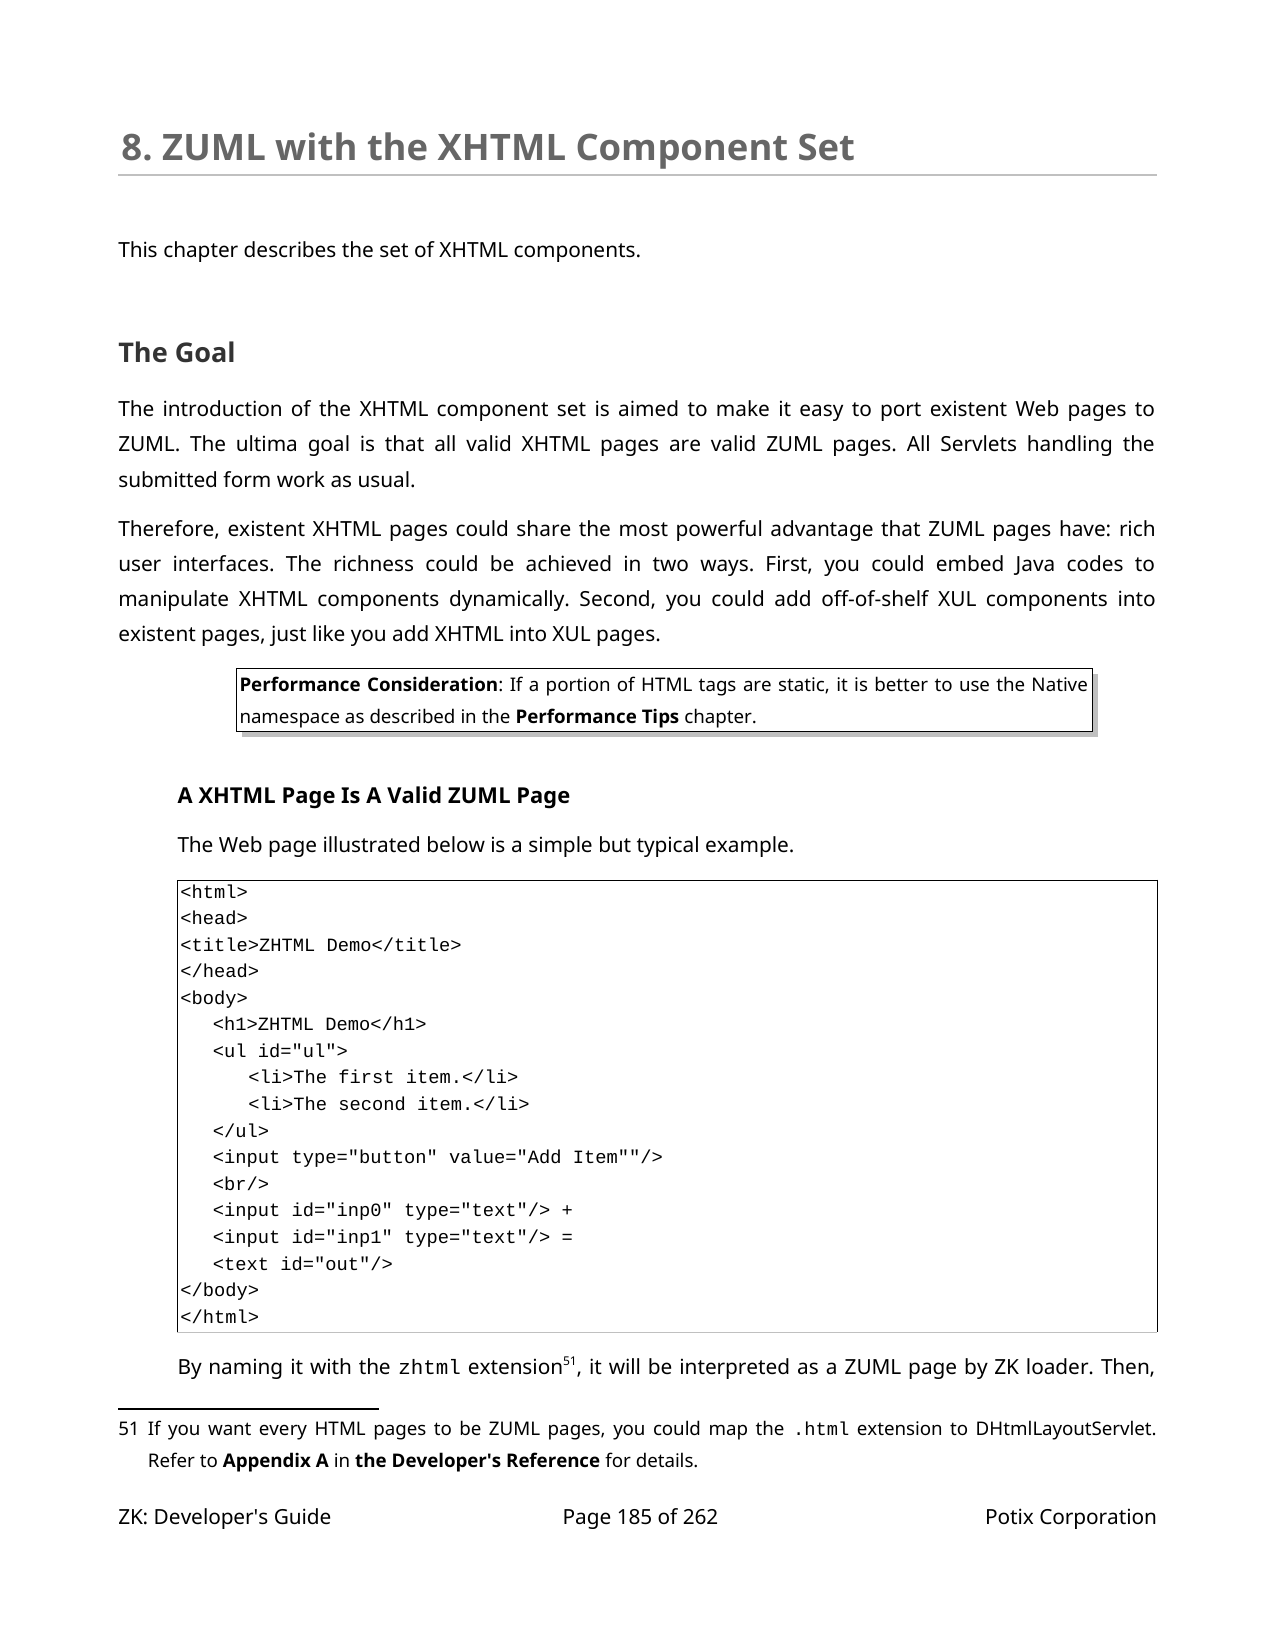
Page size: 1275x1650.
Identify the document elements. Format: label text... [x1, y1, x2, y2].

text The introduction of the XHTML component set is aimed to make it easy to port existent Web pages to ZUML. The ultima goal is that all valid XHTML pages are valid ZUML pages. All Servlets handling the submitted form work as usual. [118, 394, 1157, 493]
text Therefore, existent XHTML pages could share the most powerful advantage that ZUML pages have: rich user interfaces. The richness could be achieved in two ways. First, you could embed Java codes to manipulate XHTML components dynamically. Second, you could add off-of-shelf XUL components into existent pages, just like you add XHTML into XUL pages. [118, 514, 1157, 647]
subtitle A XHTML Page Is A Valid ZUML Page [177, 780, 1157, 810]
subtitle 8. ZUML with the XHTML Component Set [118, 118, 1157, 174]
text <html> <head> <title>ZHTML Demo</title> </head> <body> <h1>ZHTML Demo</h1> <ul id="ul"> <li>The first item.</li> <li>The second item.</li> </ul> <input type="button" value="Add Item""/> <br/> <input id="inp0" type="text"/> + <input id="inp1" type="text"/> = <text id="out"/> </body> </html> [178, 881, 1157, 1332]
text By naming it with the zhtml extension, it will be interpreted as a ZUML page by ZK loader. Then, [177, 1352, 1157, 1381]
text Performance Consideration: If a portion of HTML tags are static, it is better to use the Native namespace as described in the Performance Tips chapter. [237, 669, 1092, 731]
text If you want every HTML pages to be ZUML pages, you could map the .html extension to DHtmlLayoutServlet. Refer to Appendix A in the Developer's Reference for details. [118, 1415, 1157, 1473]
subtitle The Goal [118, 334, 1157, 371]
text The Web page illustrated below is a simple but typical example. [177, 831, 1157, 859]
text This chapter describes the set of XHTML components. [118, 235, 1157, 263]
